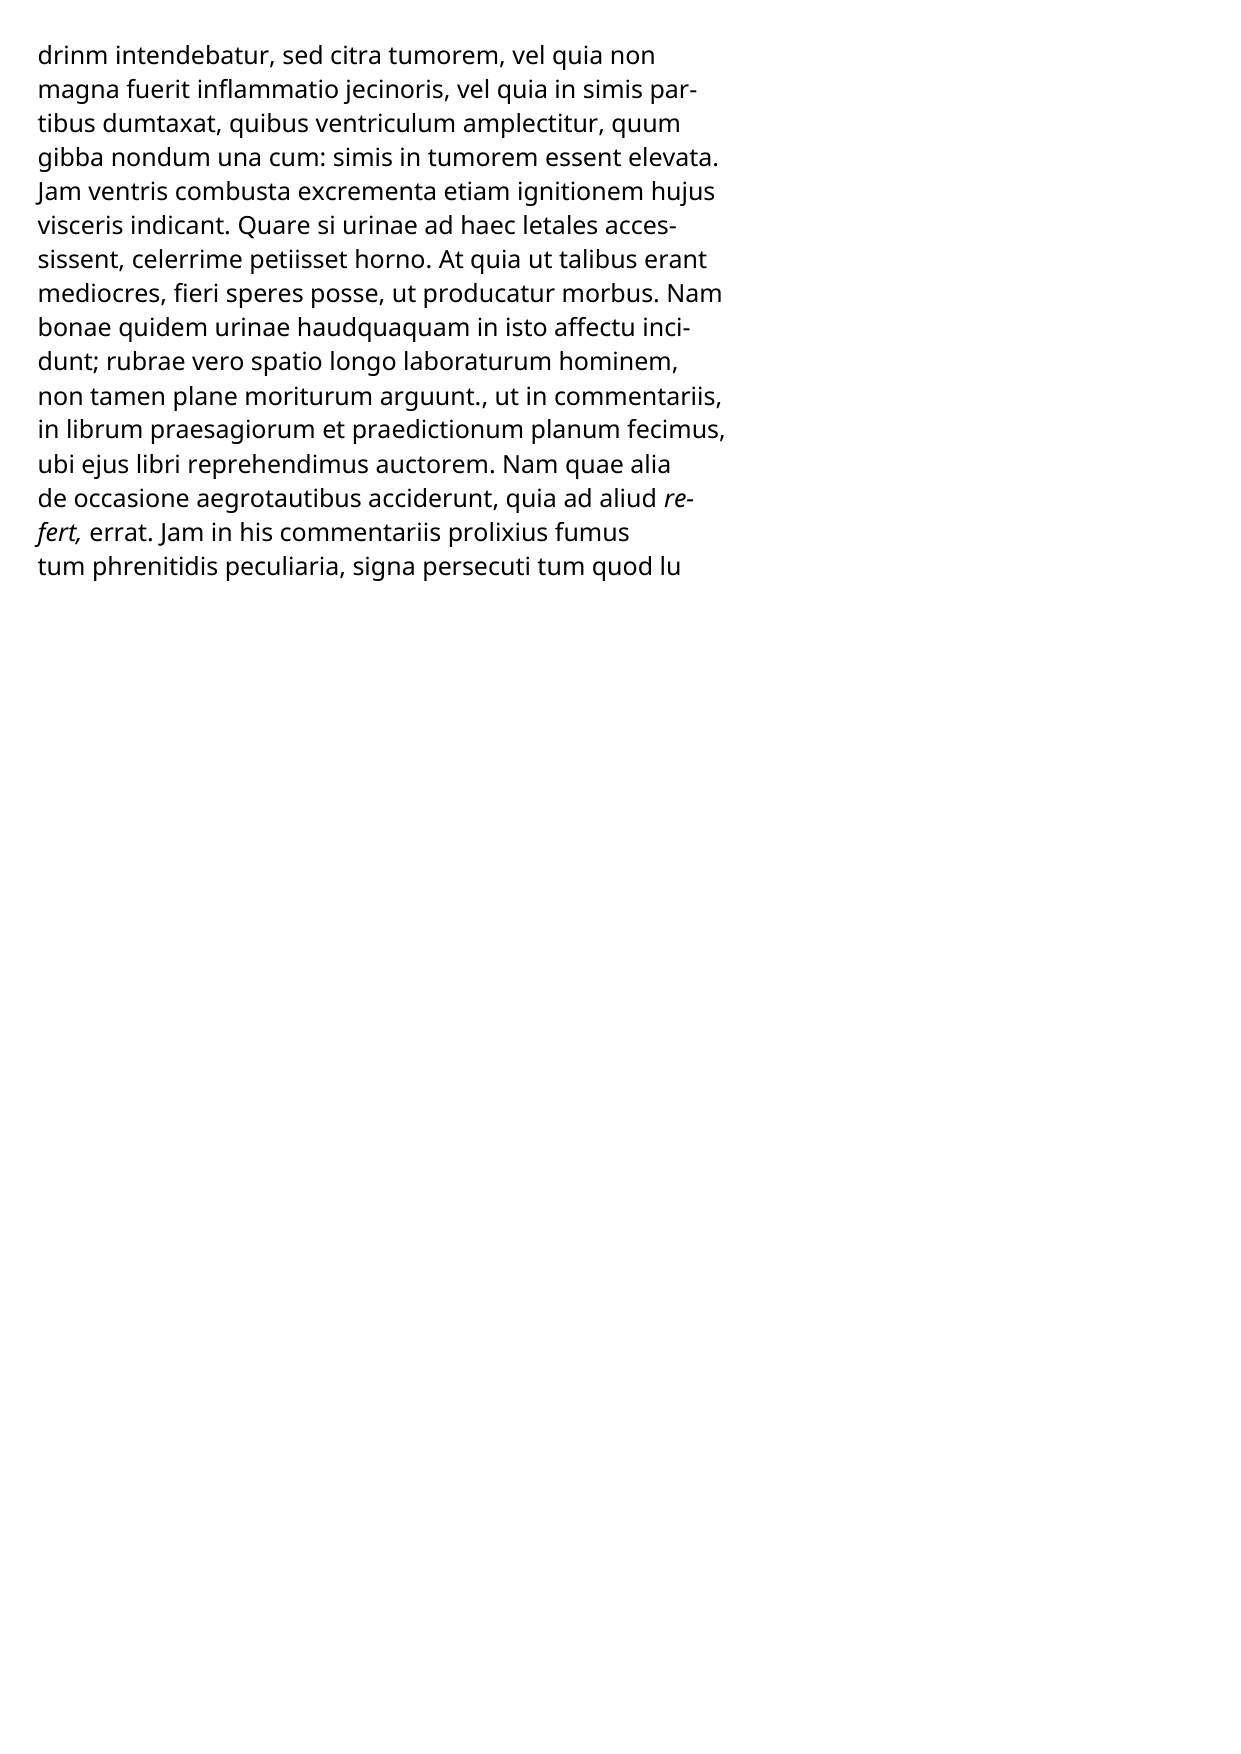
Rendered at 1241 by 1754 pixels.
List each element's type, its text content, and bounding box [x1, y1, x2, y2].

text drinm intendebatur, sed citra tumorem, vel quia non magna fuerit inflammatio jecinoris, vel quia in simis par- tibus dumtaxat, quibus ventriculum amplectitur, quum gibba nondum una cum: simis in tumorem essent elevata. Jam ventris combusta excrementa etiam ignitionem hujus visceris indicant. Quare si urinae ad haec letales acces- sissent, celerrime petiisset horno. At quia ut talibus erant mediocres, fieri speres posse, ut producatur morbus. Nam bonae quidem urinae haudquaquam in isto affectu inci- dunt; rubrae vero spatio longo laboraturum hominem, non tamen plane moriturum arguunt., ut in commentariis, in librum praesagiorum et praedictionum planum fecimus, ubi ejus libri reprehendimus auctorem. Nam quae alia de occasione aegrotautibus acciderunt, quia ad aliud re- fert, errat. Jam in his commentariis prolixius fumus tum phrenitidis peculiaria, signa persecuti tum quod lu [37, 37, 1203, 582]
